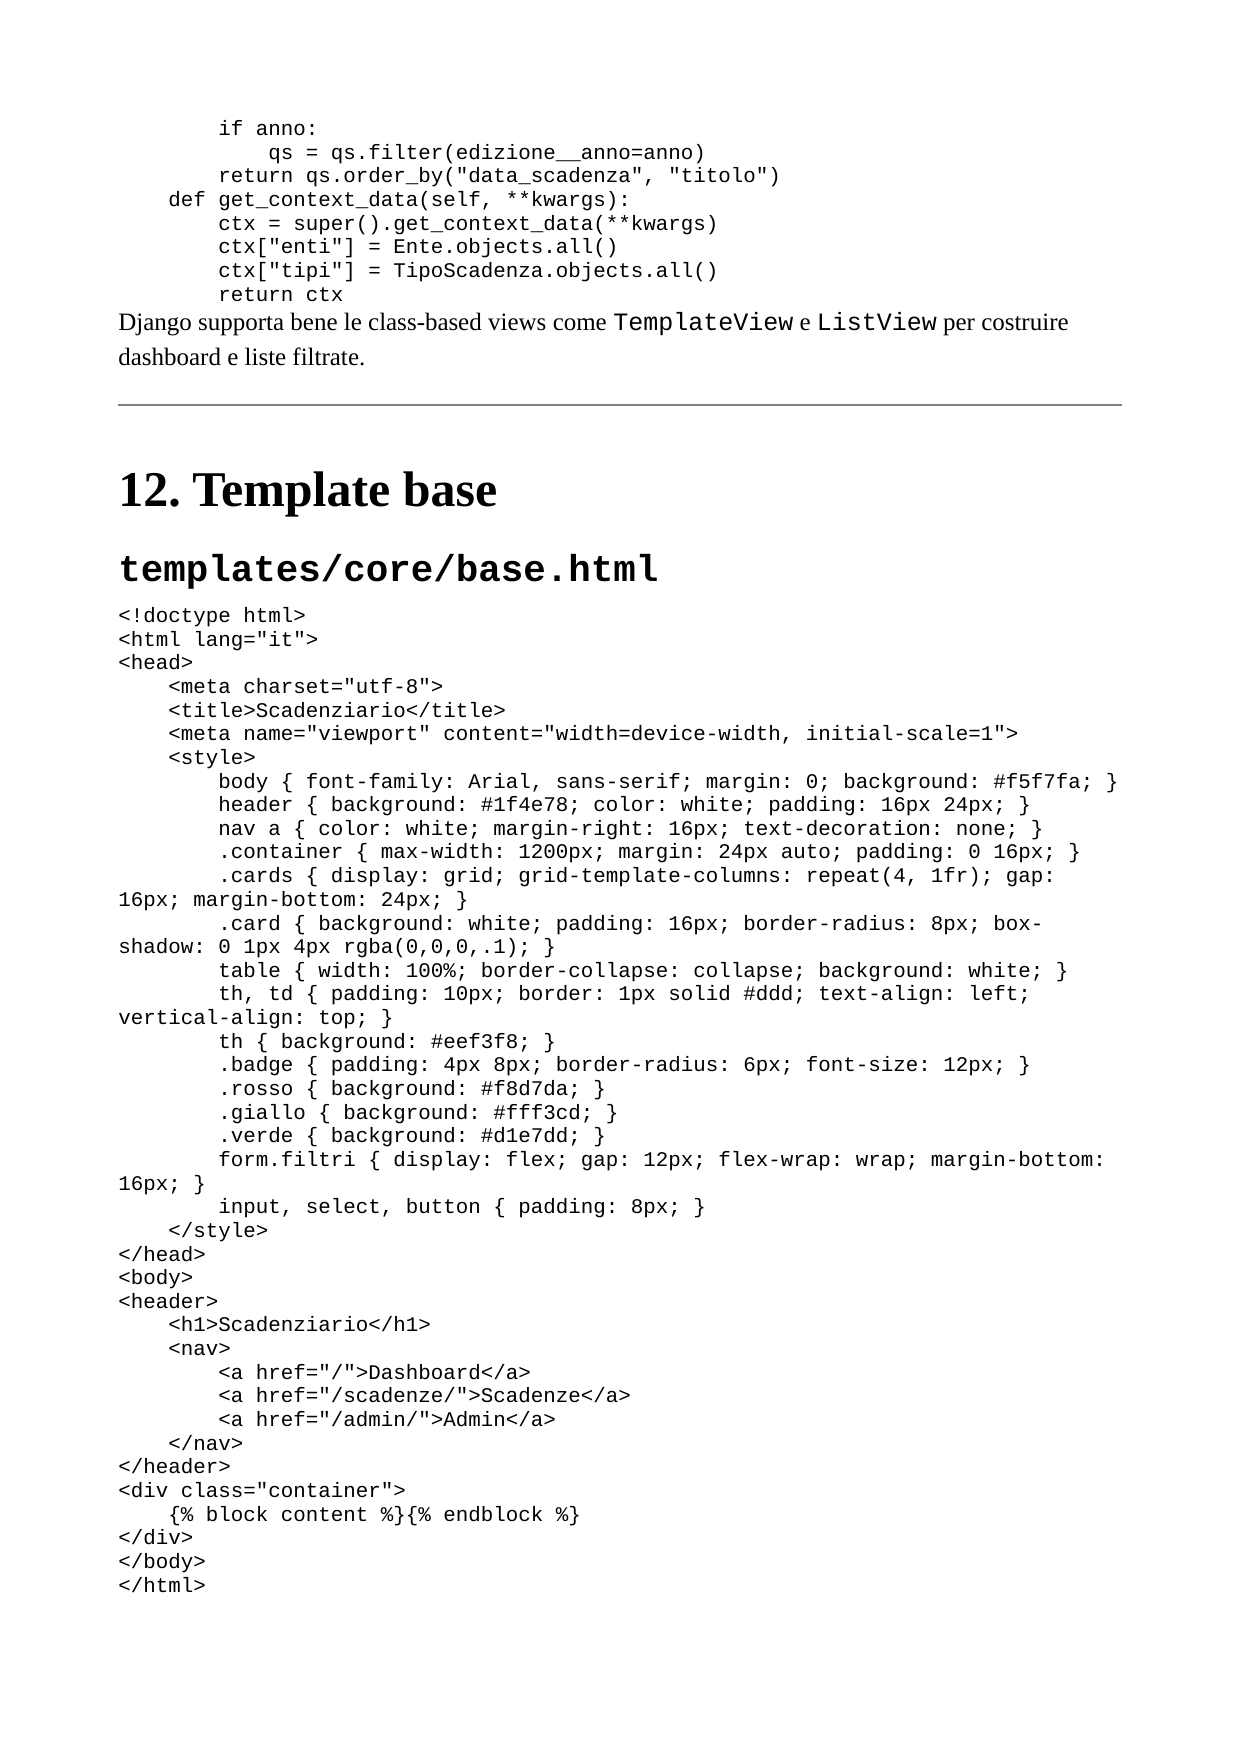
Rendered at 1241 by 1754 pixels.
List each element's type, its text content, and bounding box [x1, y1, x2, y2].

text ctx["enti"] = Ente.objects.all() [118, 236, 1122, 260]
text table { width: 100%; border-collapse: collapse; background: white; } [118, 960, 1122, 983]
text Django supporta bene le class-based views come TemplateView e ListView per costruire dashboard e liste filtrate. [118, 307, 1122, 371]
text <meta name="viewport" content="width=device-width, initial-scale=1"> [118, 723, 1122, 747]
text header { background: #1f4e78; color: white; padding: 16px 24px; } [118, 794, 1122, 818]
text </nav> [118, 1433, 1122, 1456]
text <body> [118, 1267, 1122, 1291]
text </style> [118, 1220, 1122, 1243]
text .rosso { background: #f8d7da; } [118, 1078, 1122, 1102]
subtitle templates/core/base.html [118, 550, 1122, 593]
text <title>Scadenziario</title> [118, 700, 1122, 723]
text <!doctype html> [118, 605, 1122, 629]
text .badge { padding: 4px 8px; border-radius: 6px; font-size: 12px; } [118, 1054, 1122, 1078]
text </html> [118, 1574, 1122, 1598]
text ctx = super().get_context_data(**kwargs) [118, 213, 1122, 236]
text .container { max-width: 1200px; margin: 24px auto; padding: 0 16px; } [118, 842, 1122, 865]
text </div> [118, 1527, 1122, 1551]
text .giallo { background: #fff3cd; } [118, 1102, 1122, 1125]
text .verde { background: #d1e7dd; } [118, 1125, 1122, 1149]
text return ctx [118, 284, 1122, 307]
text th { background: #eef3f8; } [118, 1031, 1122, 1054]
text if anno: [118, 118, 1122, 142]
text <header> [118, 1291, 1122, 1314]
text ctx["tipi"] = TipoScadenza.objects.all() [118, 260, 1122, 284]
text <meta charset="utf-8"> [118, 676, 1122, 700]
text body { font-family: Arial, sans-serif; margin: 0; background: #f5f7fa; } [118, 771, 1122, 794]
text .cards { display: grid; grid-template-columns: repeat(4, 1fr); gap: 16px; margin-bottom: 24px; } [118, 865, 1122, 912]
text <style> [118, 747, 1122, 771]
text <a href="/">Dashboard</a> [118, 1362, 1122, 1385]
text nav a { color: white; margin-right: 16px; text-decoration: none; } [118, 818, 1122, 842]
text form.filtri { display: flex; gap: 12px; flex-wrap: wrap; margin-bottom: 16px; } [118, 1149, 1122, 1196]
text input, select, button { padding: 8px; } [118, 1196, 1122, 1220]
text <nav> [118, 1338, 1122, 1362]
text <html lang="it"> [118, 629, 1122, 652]
text def get_context_data(self, **kwargs): [118, 189, 1122, 213]
text </body> [118, 1551, 1122, 1574]
text qs = qs.filter(edizione__anno=anno) [118, 142, 1122, 165]
text <div class="container"> [118, 1480, 1122, 1504]
text </header> [118, 1456, 1122, 1480]
text <a href="/admin/">Admin</a> [118, 1409, 1122, 1433]
text <a href="/scadenze/">Scadenze</a> [118, 1385, 1122, 1409]
subtitle 12. Template base [118, 459, 1122, 517]
text <h1>Scadenziario</h1> [118, 1314, 1122, 1338]
text <head> [118, 652, 1122, 676]
text </head> [118, 1243, 1122, 1267]
text {% block content %}{% endblock %} [118, 1504, 1122, 1527]
text .card { background: white; padding: 16px; border-radius: 8px; box-shadow: 0 1px 4px rgba(0,0,0,.1); } [118, 912, 1122, 960]
text th, td { padding: 10px; border: 1px solid #ddd; text-align: left; vertical-align: top; } [118, 983, 1122, 1031]
text return qs.order_by("data_scadenza", "titolo") [118, 165, 1122, 189]
